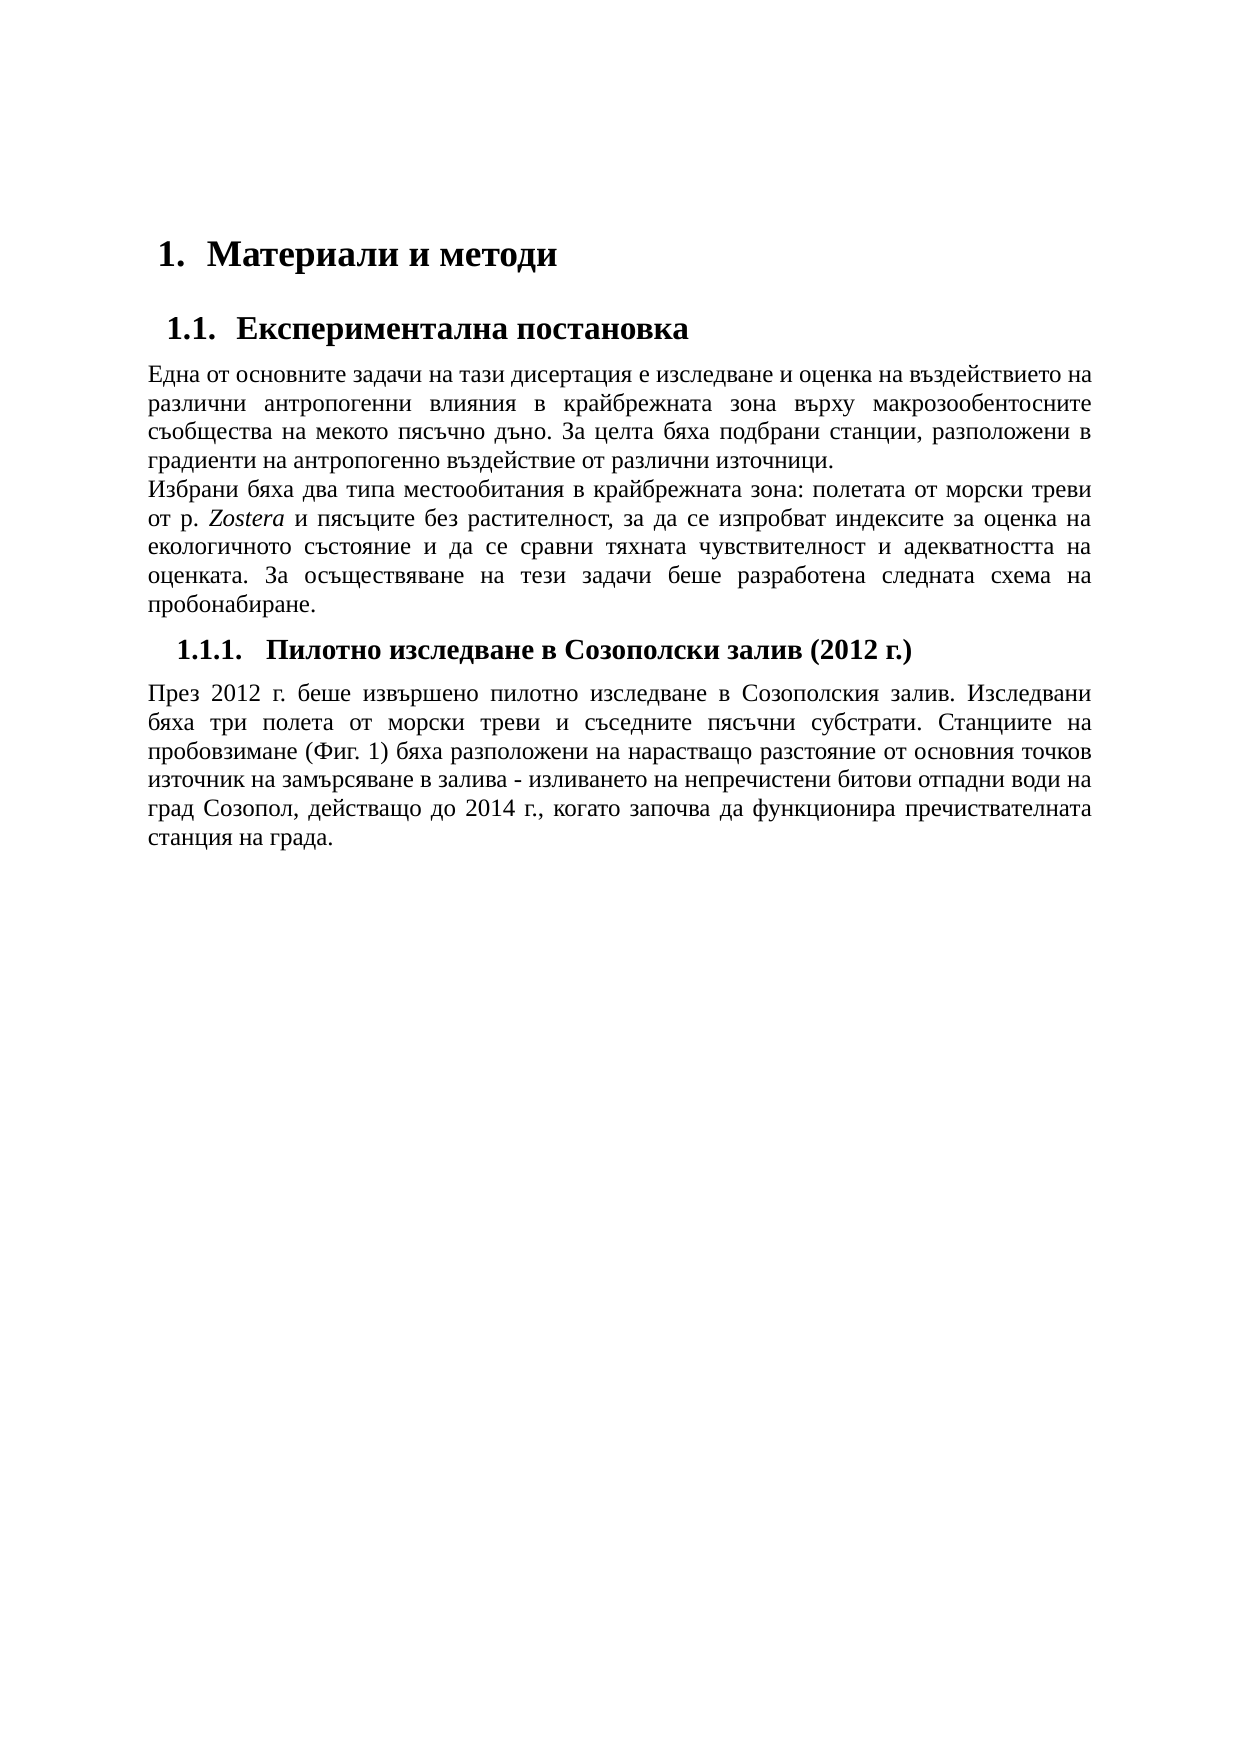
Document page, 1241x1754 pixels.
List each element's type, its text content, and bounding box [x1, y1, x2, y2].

subtitle Пилотно изследване в Созополски залив (2012 г.) [242, 632, 1093, 666]
text Една от основните задачи на тази дисертация е изследване и оценка на въздействието на различни антропогенни влияния в крайбрежната зона върху макрозообентосните съобщества на мекото пясъчно дъно. За целта бяха подбрани станции, разположени в градиенти на антропогенно въздействие от различни източници. [148, 359, 1093, 474]
text Избрани бяха два типа местообитания в крайбрежната зона: полетата от морски треви от р. Zostera и пясъците без растителност, за да се изпробват индексите за оценка на екологичното състояние и да се сравни тяхната чувствителност и адекватността на оценката. За осъществяване на тези задачи беше разработена следната схема на пробонабиране. [148, 474, 1093, 618]
subtitle Експериментална постановка [224, 308, 1093, 346]
subtitle Материали и методи [185, 232, 1093, 275]
text През 2012 г. беше извършено пилотно изследване в Созополския залив. Изследвани бяха три полета от морски треви и съседните пясъчни субстрати. Станциите на пробовзимане (Фиг. 1) бяха разположени на нарастващо разстояние от основния точков източник на замърсяване в залива - изливането на непречистени битови отпадни води на град Созопол, действащо до 2014 г., когато започва да функционира пречиствателната станция на града. [148, 678, 1093, 851]
